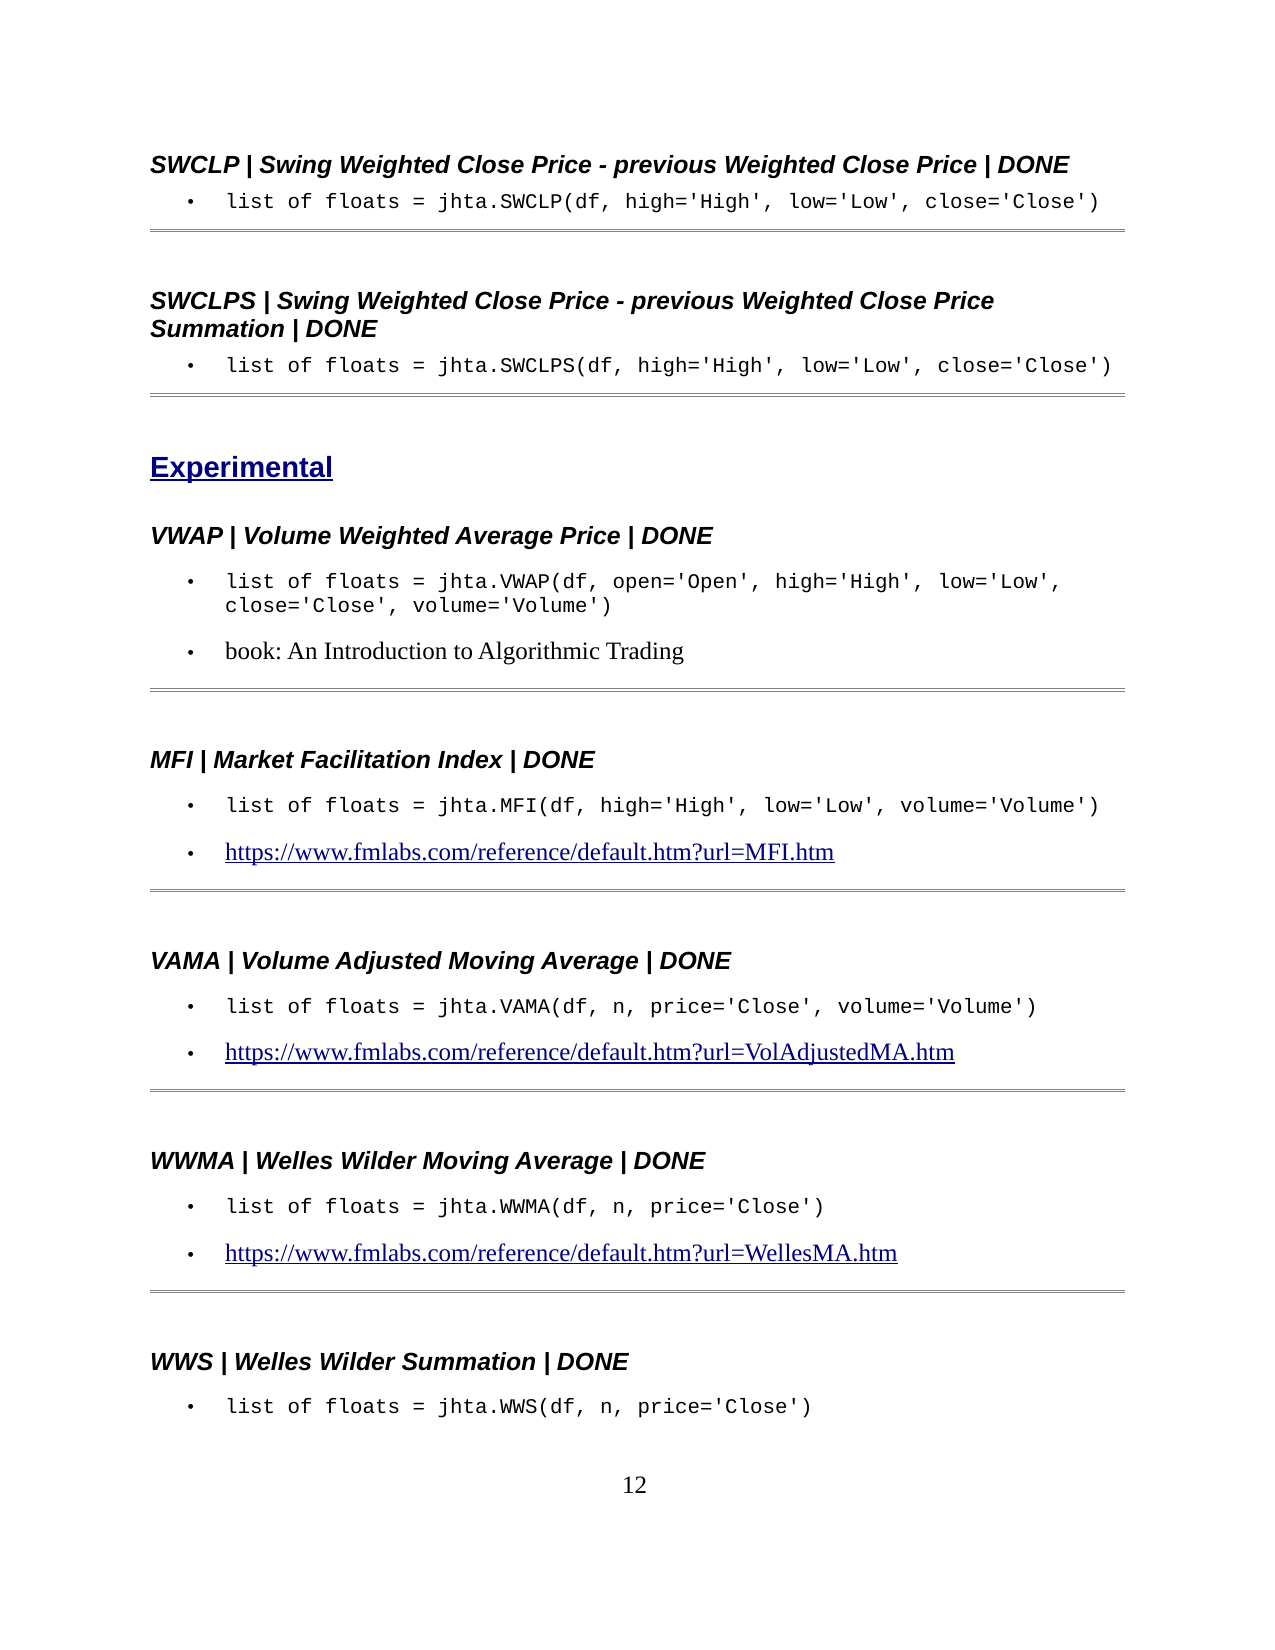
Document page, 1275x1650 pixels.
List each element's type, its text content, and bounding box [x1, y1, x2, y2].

list list of floats = jhta.WWS(df, n, price='Close') [187, 1397, 1125, 1420]
list https://www.fmlabs.com/reference/default.htm?url=VolAdjustedMA.htm [187, 1037, 1125, 1066]
list list of floats = jhta.SWCLPS(df, high='High', low='Low', close='Close') [187, 355, 1125, 379]
subtitle VWAP | Volume Weighted Average Price | DONE [150, 521, 1125, 550]
subtitle WWMA | Welles Wilder Moving Average | DONE [150, 1146, 1125, 1175]
list book: An Introduction to Algorithmic Trading [187, 636, 1125, 665]
subtitle Experimental [150, 450, 1125, 484]
list list of floats = jhta.VWAP(df, open='Open', high='High', low='Low', close='Close', volume='Volume') [187, 571, 1125, 618]
subtitle VAMA | Volume Adjusted Moving Average | DONE [150, 946, 1125, 974]
list https://www.fmlabs.com/reference/default.htm?url=WellesMA.htm [187, 1238, 1125, 1266]
list list of floats = jhta.SWCLP(df, high='High', low='Low', close='Close') [187, 191, 1125, 215]
subtitle MFI | Market Facilitation Index | DONE [150, 745, 1125, 774]
subtitle SWCLP | Swing Weighted Close Price - previous Weighted Close Price | DONE [150, 150, 1125, 178]
subtitle SWCLPS | Swing Weighted Close Price - previous Weighted Close Price Summation | DONE [150, 286, 1125, 343]
list list of floats = jhta.VAMA(df, n, price='Close', volume='Volume') [187, 996, 1125, 1019]
list https://www.fmlabs.com/reference/default.htm?url=MFI.htm [187, 837, 1125, 866]
list list of floats = jhta.WWMA(df, n, price='Close') [187, 1196, 1125, 1220]
list list of floats = jhta.MFI(df, high='High', low='Low', volume='Volume') [187, 795, 1125, 819]
subtitle WWS | Welles Wilder Summation | DONE [150, 1347, 1125, 1375]
